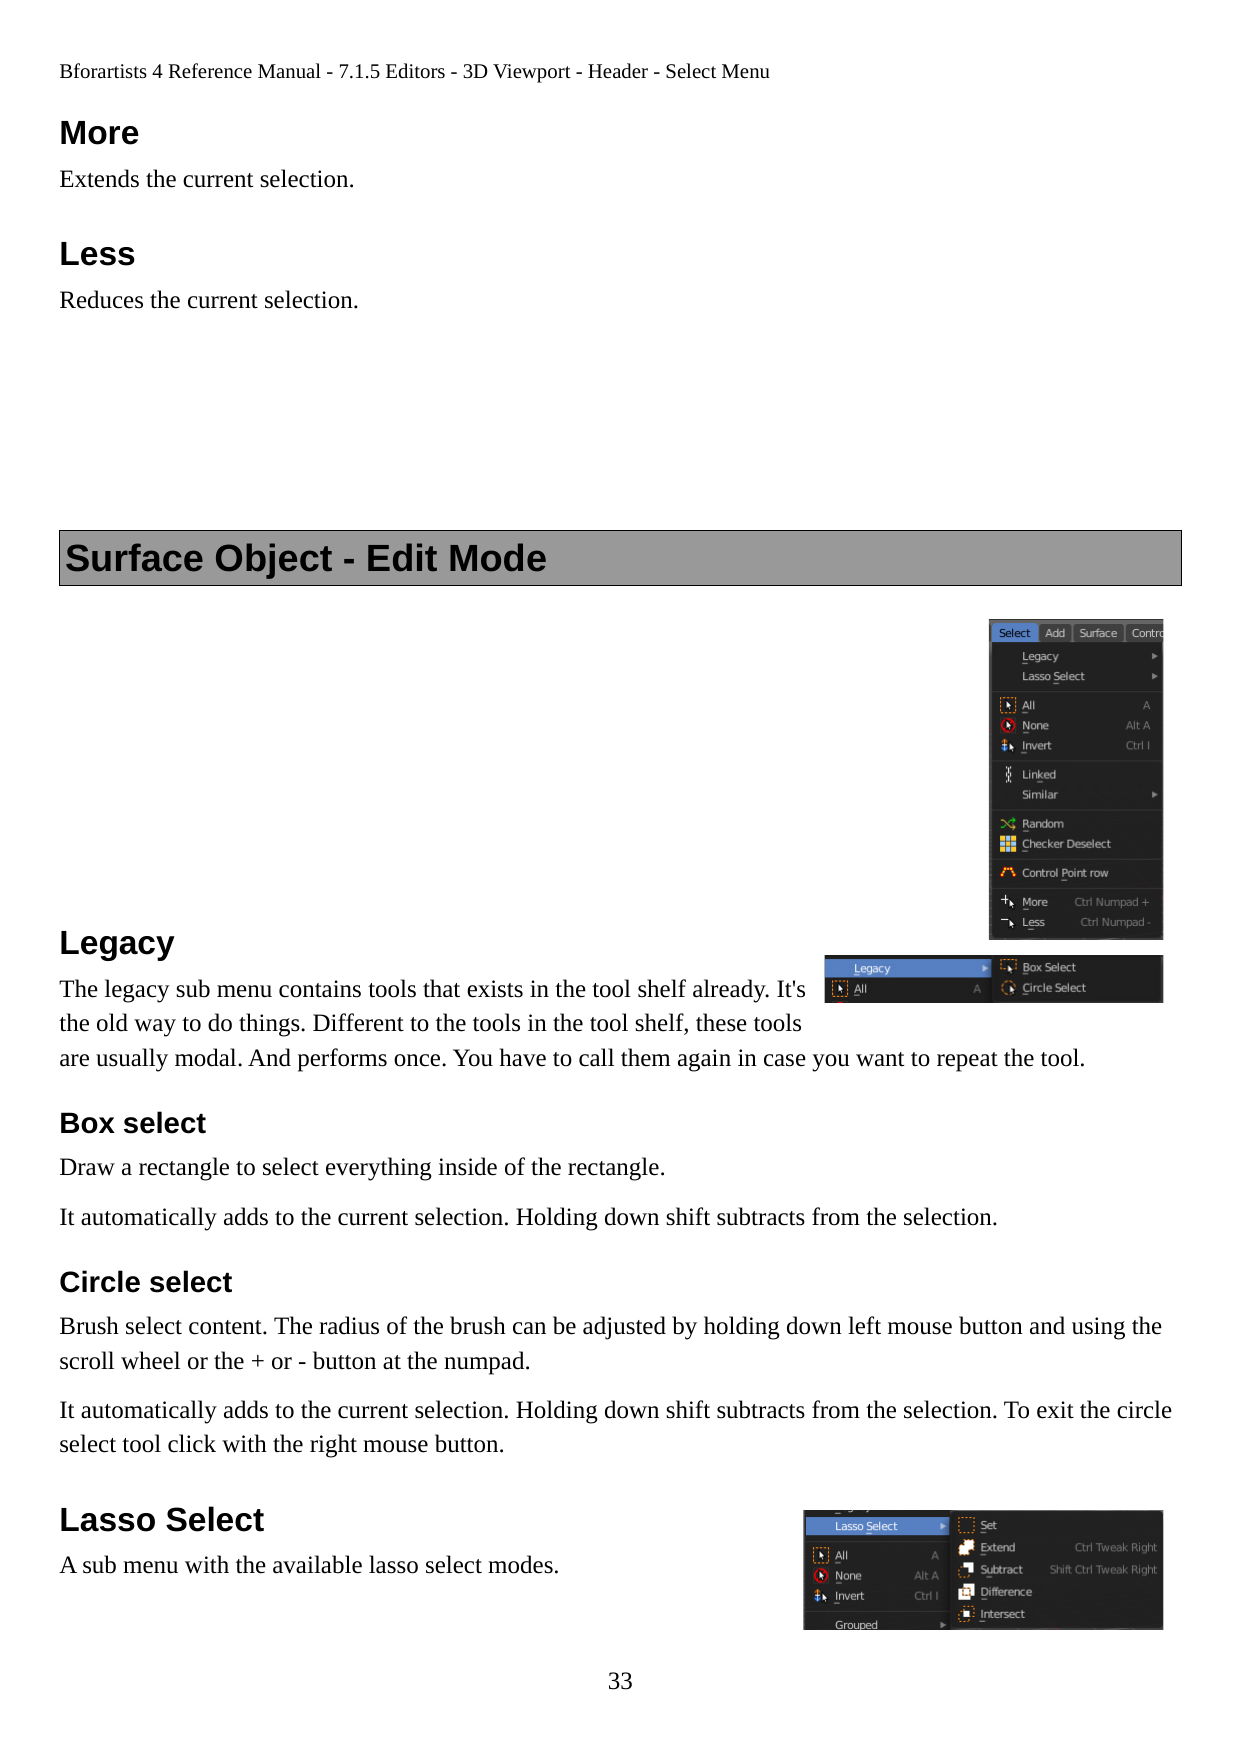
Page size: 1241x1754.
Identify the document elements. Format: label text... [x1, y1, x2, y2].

subtitle More [59, 113, 1181, 151]
text It automatically adds to the current selection. Holding down shift subtracts from the selection. To exit the circle select tool click with the right mouse button. [59, 1395, 1181, 1458]
subtitle Legacy [59, 922, 1181, 961]
text Extends the current selection. [59, 164, 1181, 192]
picture [988, 619, 1164, 940]
text Draw a rectangle to select everything inside of the rectangle. [59, 1152, 1181, 1181]
subtitle Box select [59, 1106, 1181, 1140]
subtitle Circle select [59, 1265, 1181, 1299]
text Reduces the current selection. [59, 285, 1181, 313]
text Brush select content. The radius of the brush can be adjusted by holding down left mouse button and using the scroll wheel or the + or - button at the numpad. [59, 1311, 1181, 1375]
table_header Surface Object - Edit Mode [60, 531, 1181, 585]
subtitle Lasso Select [59, 1499, 1181, 1538]
text It automatically adds to the current selection. Holding down shift subtracts from the selection. [59, 1202, 1181, 1230]
text The legacy sub menu contains tools that exists in the tool shelf already. It's the old way to do things. Different to the tools in the tool shelf, these tools are usually modal. And performs once. You have to call them again in case you want to repeat the tool. [59, 974, 1181, 1071]
picture [824, 955, 1164, 1003]
picture [803, 1510, 1164, 1630]
text A sub menu with the available lasso select modes. [59, 1551, 803, 1579]
subtitle Less [59, 234, 1181, 272]
